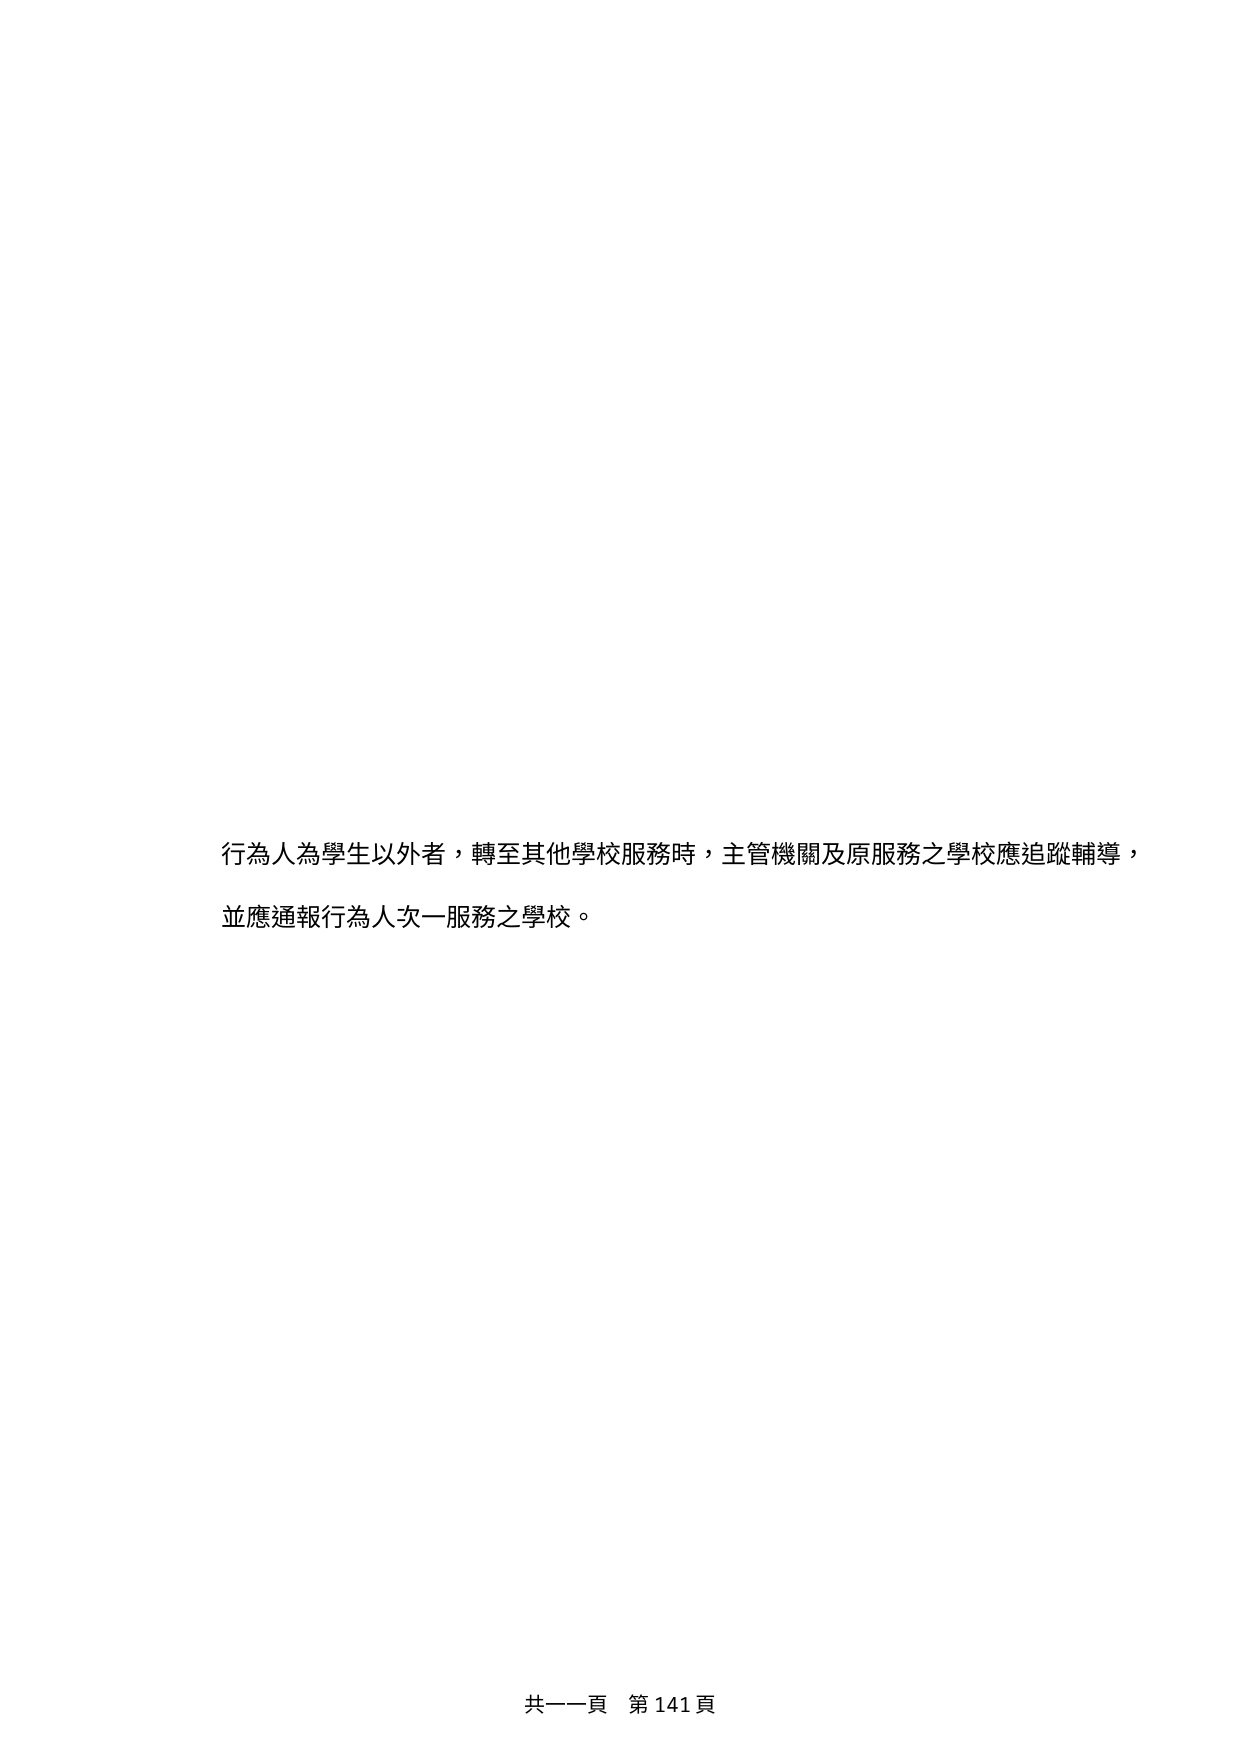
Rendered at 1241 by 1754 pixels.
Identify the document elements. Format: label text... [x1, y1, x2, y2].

text 行為人為學生以外者，轉至其他學校服務時，主管機關及原服務之學校應追蹤輔導，並應通報行為人次一服務之學校。 [221, 811, 1122, 936]
